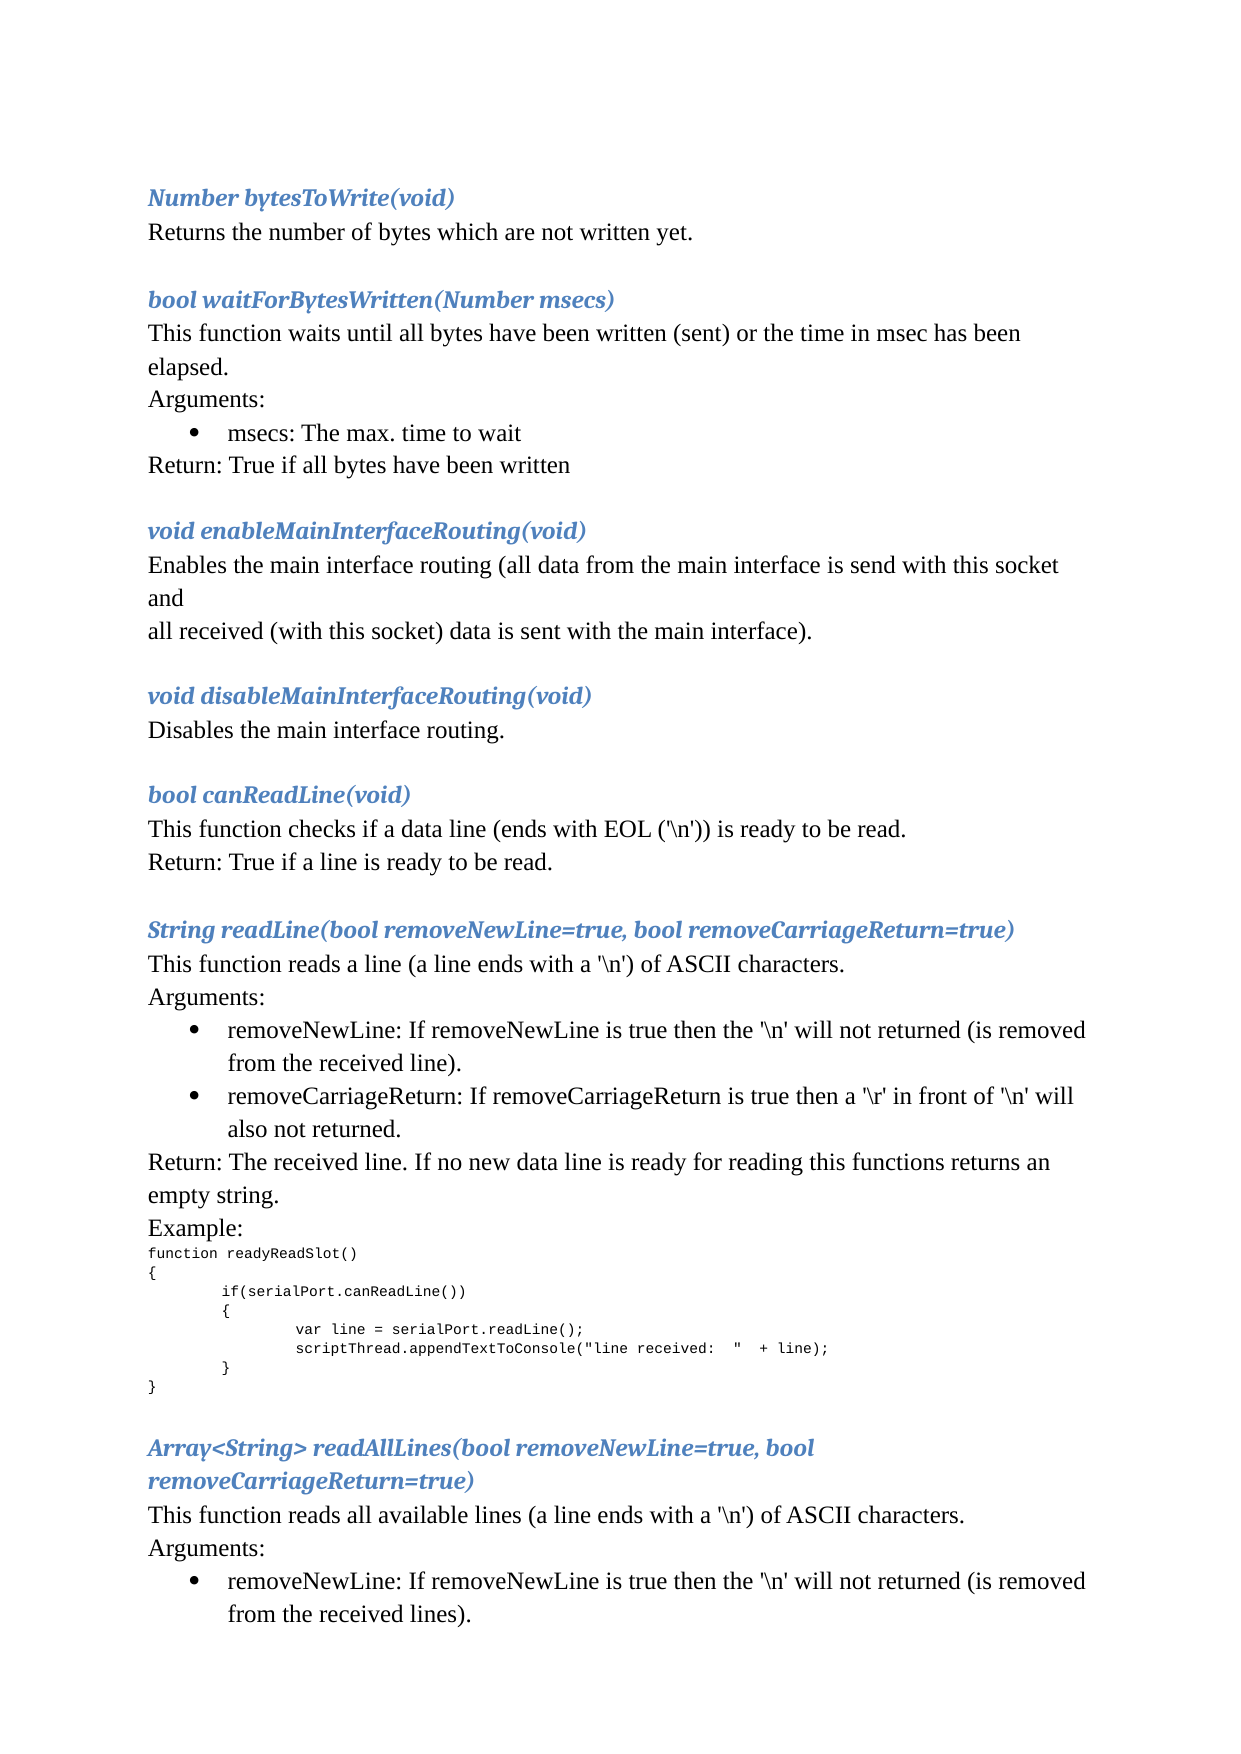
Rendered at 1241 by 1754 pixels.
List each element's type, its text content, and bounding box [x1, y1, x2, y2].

list removeNewLine: If removeNewLine is true then the '\n' will not returned (is removed from the received lines). [190, 1566, 1093, 1627]
text Disables the main interface routing. [148, 715, 1093, 743]
text This function waits until all bytes have been written (sent) or the time in msec has been elapsed. [148, 318, 1093, 380]
subtitle void enableMainInterfaceRouting(void) [148, 517, 1093, 545]
text This function reads a line (a line ends with a '\n') of ASCII characters. [148, 949, 1093, 978]
subtitle String readLine(bool removeNewLine=true, bool removeCarriageReturn=true) [148, 916, 1093, 944]
list msecs: The max. time to wait [190, 418, 1093, 446]
text This function reads all available lines (a line ends with a '\n') of ASCII characters. [148, 1500, 1093, 1528]
text all received (with this socket) data is sent with the main interface). [148, 616, 1093, 644]
text Return: The received line. If no new data line is ready for reading this functions returns an empty string. [148, 1147, 1093, 1209]
subtitle Number bytesToWrite(void) [148, 183, 1093, 212]
text if(serialPort.canReadLine()) [148, 1284, 1093, 1301]
subtitle bool canReadLine(void) [148, 781, 1093, 809]
text Example: [148, 1213, 1093, 1242]
text } [148, 1360, 1093, 1376]
text Arguments: [148, 384, 1093, 413]
subtitle Array<String> readAllLines(bool removeNewLine=true, bool removeCarriageReturn=true) [148, 1434, 1093, 1495]
subtitle void disableMainInterfaceRouting(void) [148, 682, 1093, 711]
list removeCarriageReturn: If removeCarriageReturn is true then a '\r' in front of '\n' will also not returned. [190, 1081, 1093, 1143]
text Arguments: [148, 982, 1093, 1011]
subtitle bool waitForBytesWritten(Number msecs) [148, 286, 1093, 314]
text Return: True if all bytes have been written [148, 451, 1093, 479]
text scriptThread.appendTextToConsole("line received: " + line); [148, 1341, 1093, 1357]
text This function checks if a data line (ends with EOL ('\n')) is ready to be read. [148, 814, 1093, 843]
text Arguments: [148, 1533, 1093, 1561]
text { [148, 1303, 1093, 1319]
text } [148, 1379, 1093, 1395]
list removeNewLine: If removeNewLine is true then the '\n' will not returned (is removed from the received line). [190, 1015, 1093, 1077]
text Enables the main interface routing (all data from the main interface is send with this socket and [148, 550, 1093, 611]
text { [148, 1265, 1093, 1282]
text Return: True if a line is ready to be read. [148, 847, 1093, 876]
text var line = serialPort.readLine(); [148, 1322, 1093, 1338]
text function readyReadSlot() [148, 1246, 1093, 1263]
text Returns the number of bytes which are not written yet. [148, 217, 1093, 245]
